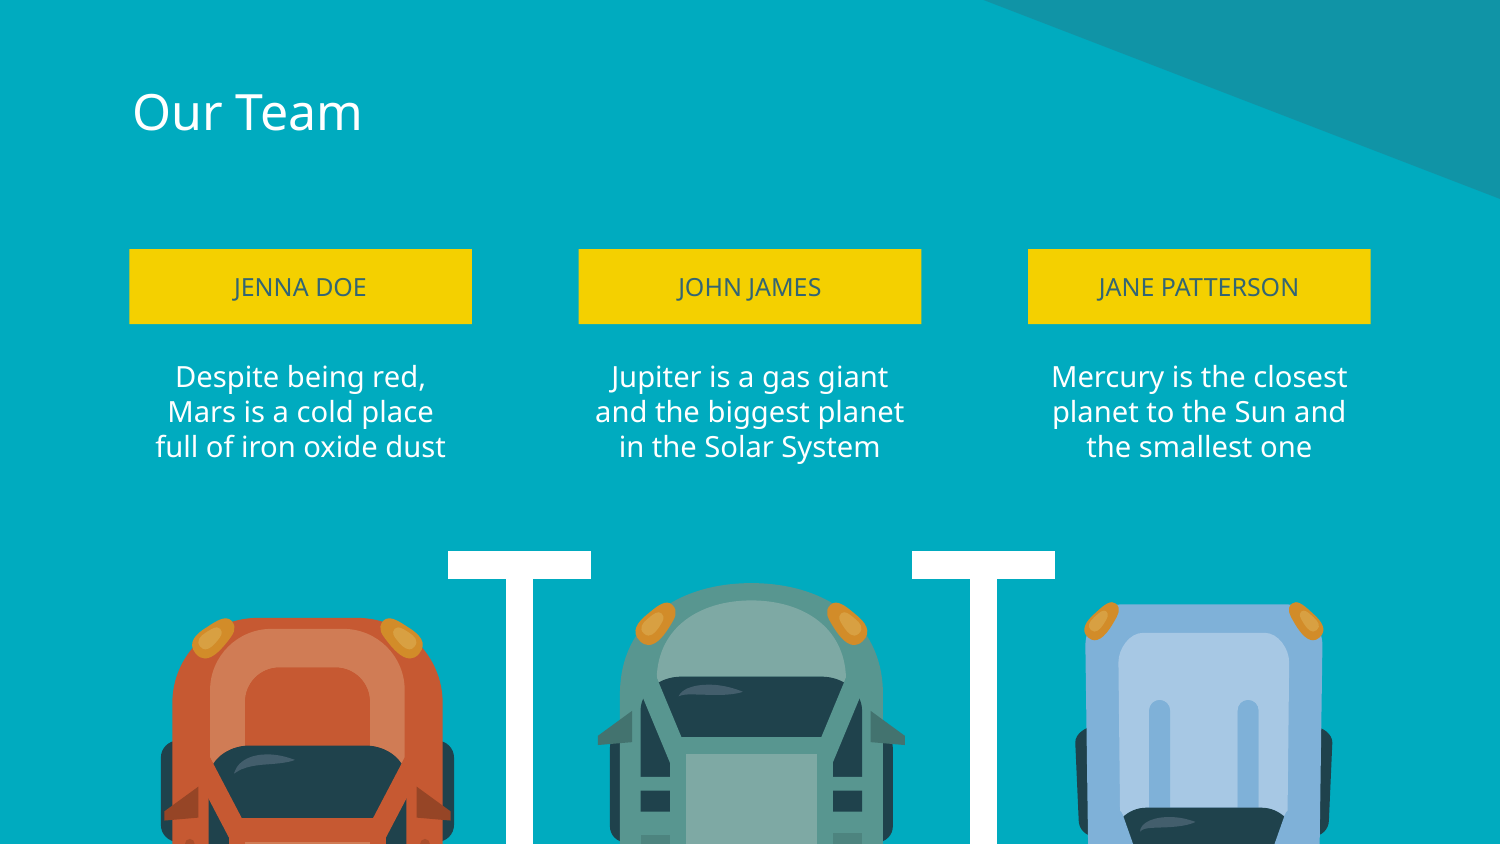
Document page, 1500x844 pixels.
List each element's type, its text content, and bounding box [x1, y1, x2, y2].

subtitle Despite being red, Mars is a cold place full of iron oxide dust [129, 360, 472, 461]
subtitle JENNA DOE [129, 249, 472, 325]
subtitle Jupiter is a gas giant and the biggest planet in the Solar System [579, 360, 921, 461]
text_box [448, 551, 591, 844]
text_box [597, 583, 905, 844]
text_box [1075, 602, 1333, 844]
text_box [160, 617, 455, 844]
subtitle Mercury is the closest planet to the Sun and the smallest one [1028, 360, 1371, 461]
title Our Team [116, 63, 1383, 158]
subtitle JANE PATTERSON [1028, 249, 1371, 325]
subtitle JOHN JAMES [578, 249, 922, 325]
text_box [912, 551, 1055, 844]
